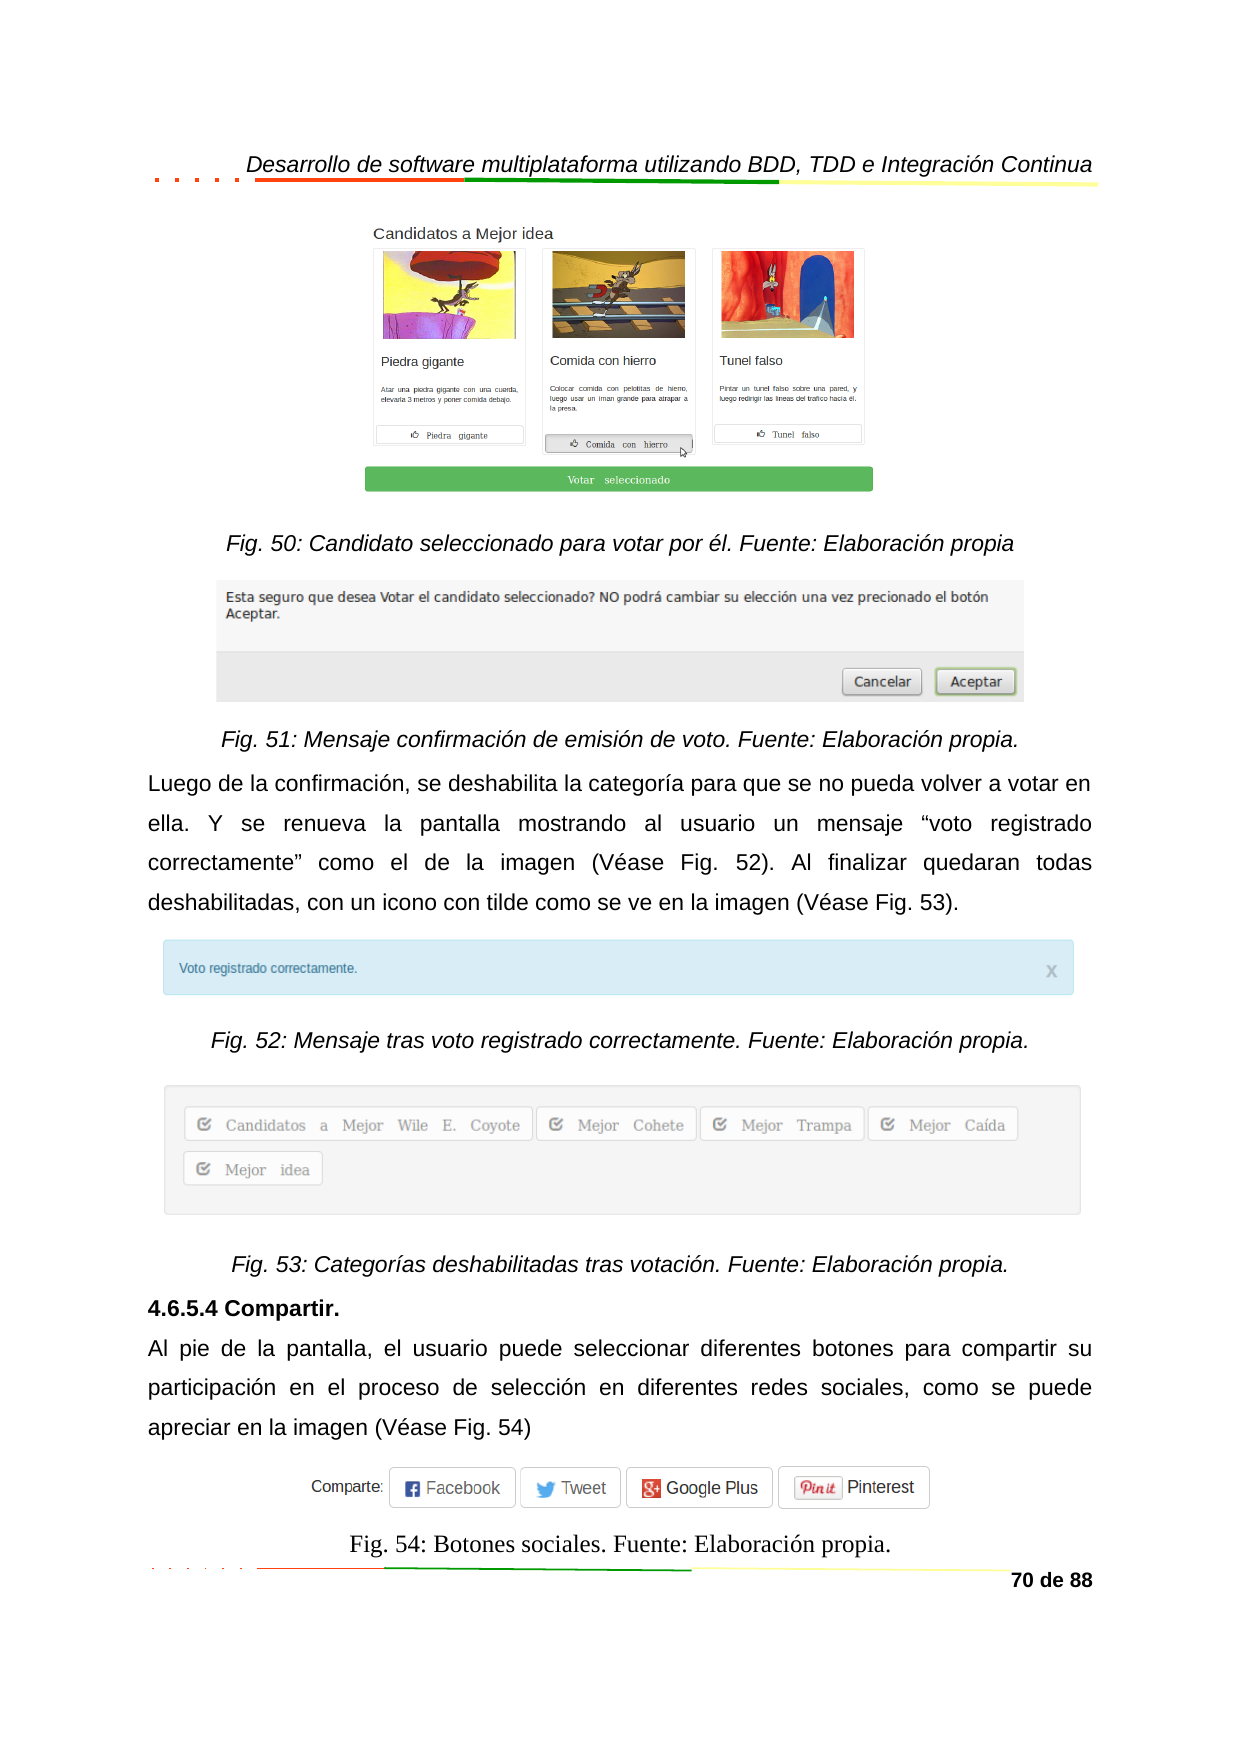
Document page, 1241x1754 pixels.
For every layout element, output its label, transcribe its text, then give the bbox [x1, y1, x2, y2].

table_cell Fig. 53: Categorías deshabilitadas tras votación. Fuente: Elaboración propia. [148, 1233, 1093, 1295]
picture [153, 1077, 1087, 1227]
picture [305, 1458, 936, 1518]
table_cell Fig. 54: Botones sociales. Fuente: Elaboración propia. [148, 1524, 1093, 1564]
table_header [148, 217, 1093, 512]
table_header [148, 928, 1093, 1009]
picture [216, 580, 1024, 702]
table_cell Fig. 51: Mensaje confirmación de emisión de voto. Fuente: Elaboración propia. [148, 708, 1093, 770]
table_cell [148, 1072, 1093, 1232]
text Luego de la confirmación, se deshabilita la categoría para que se no pueda volver a votar en ella. Y se renueva la pantalla mostrando al usuario un mensaje “voto registrado correctamente” como el de la imagen (Véase Fig. 52). Al finalizar quedaran todas deshabilitadas, con un icono con tilde como se ve en la imagen (Véase Fig. 53). [148, 770, 1093, 915]
table_cell [148, 575, 1093, 707]
table_cell Fig. 52: Mensaje tras voto registrado correctamente. Fuente: Elaboración propia. [148, 1009, 1093, 1072]
picture [363, 222, 877, 493]
table_header [148, 1453, 1093, 1524]
picture [153, 933, 1087, 1003]
text Al pie de la pantalla, el usuario puede seleccionar diferentes botones para compartir su participación en el proceso de selección en diferentes redes sociales, como se puede apreciar en la imagen (Véase Fig. 54) [148, 1335, 1093, 1440]
table_cell Fig. 50: Candidato seleccionado para votar por él. Fuente: Elaboración propia [148, 512, 1093, 575]
text 4.6.5.4 Compartir. [148, 1295, 1093, 1322]
